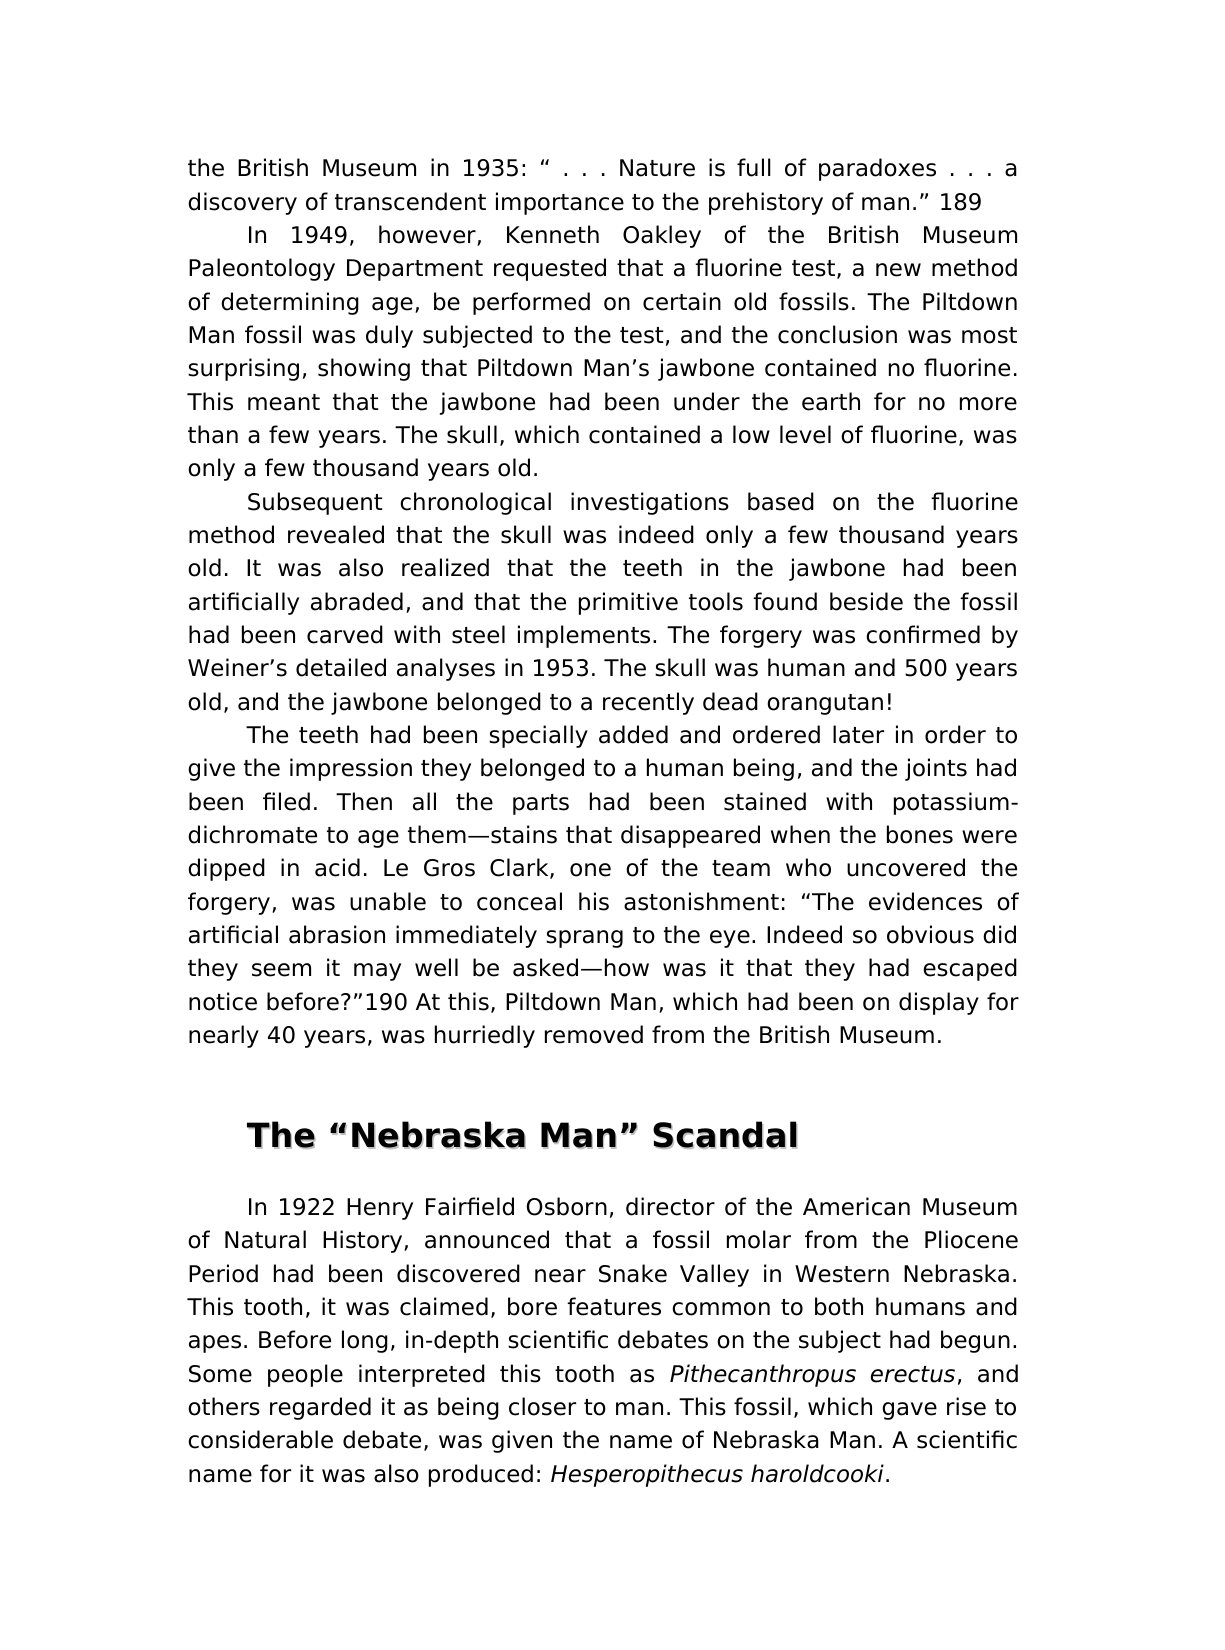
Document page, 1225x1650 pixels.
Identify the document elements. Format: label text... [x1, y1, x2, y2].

text the British Museum in 1935: “ . . . Nature is full of paradoxes . . . a discovery of transcendent importance to the prehistory of man.” 189 [187, 150, 1020, 217]
text Subsequent chronological investigations based on the fluorine method revealed that the skull was indeed only a few thousand years old. It was also realized that the teeth in the jawbone had been artificially abraded, and that the primitive tools found beside the fossil had been carved with steel implements. The forgery was confirmed by Weiner’s detailed analyses in 1953. The skull was human and 500 years old, and the jawbone belonged to a recently dead orangutan! [187, 483, 1020, 717]
text In 1949, however, Kenneth Oakley of the British Museum Paleontology Department requested that a fluorine test, a new method of determining age, be performed on certain old fossils. The Piltdown Man fossil was duly subjected to the test, and the conclusion was most surprising, showing that Piltdown Man’s jawbone contained no fluorine. This meant that the jawbone had been under the earth for no more than a few years. The skull, which contained a low level of fluorine, was only a few thousand years old. [187, 217, 1020, 483]
text The teeth had been specially added and ordered later in order to give the impression they belonged to a human being, and the joints had been filed. Then all the parts had been stained with potassium-dichromate to age them—stains that disappeared when the bones were dipped in acid. Le Gros Clark, one of the team who uncovered the forgery, was unable to conceal his astonishment: “The evidences of artificial abrasion immediately sprang to the eye. Indeed so obvious did they seem it may well be asked—how was it that they had escaped notice before?”190 At this, Piltdown Man, which had been on display for nearly 40 years, was hurriedly removed from the British Museum. [187, 717, 1020, 1050]
text The “Nebraska Man” Scandal [187, 1117, 1020, 1156]
text In 1922 Henry Fairfield Osborn, director of the American Museum of Natural History, announced that a fossil molar from the Pliocene Period had been discovered near Snake Valley in Western Nebraska. This tooth, it was claimed, bore features common to both humans and apes. Before long, in-depth scientific debates on the subject had begun. Some people interpreted this tooth as Pithecanthropus erectus, and others regarded it as being closer to man. This fossil, which gave rise to considerable debate, was given the name of Nebraska Man. A scientific name for it was also produced: Hesperopithecus haroldcooki. [187, 1189, 1020, 1489]
